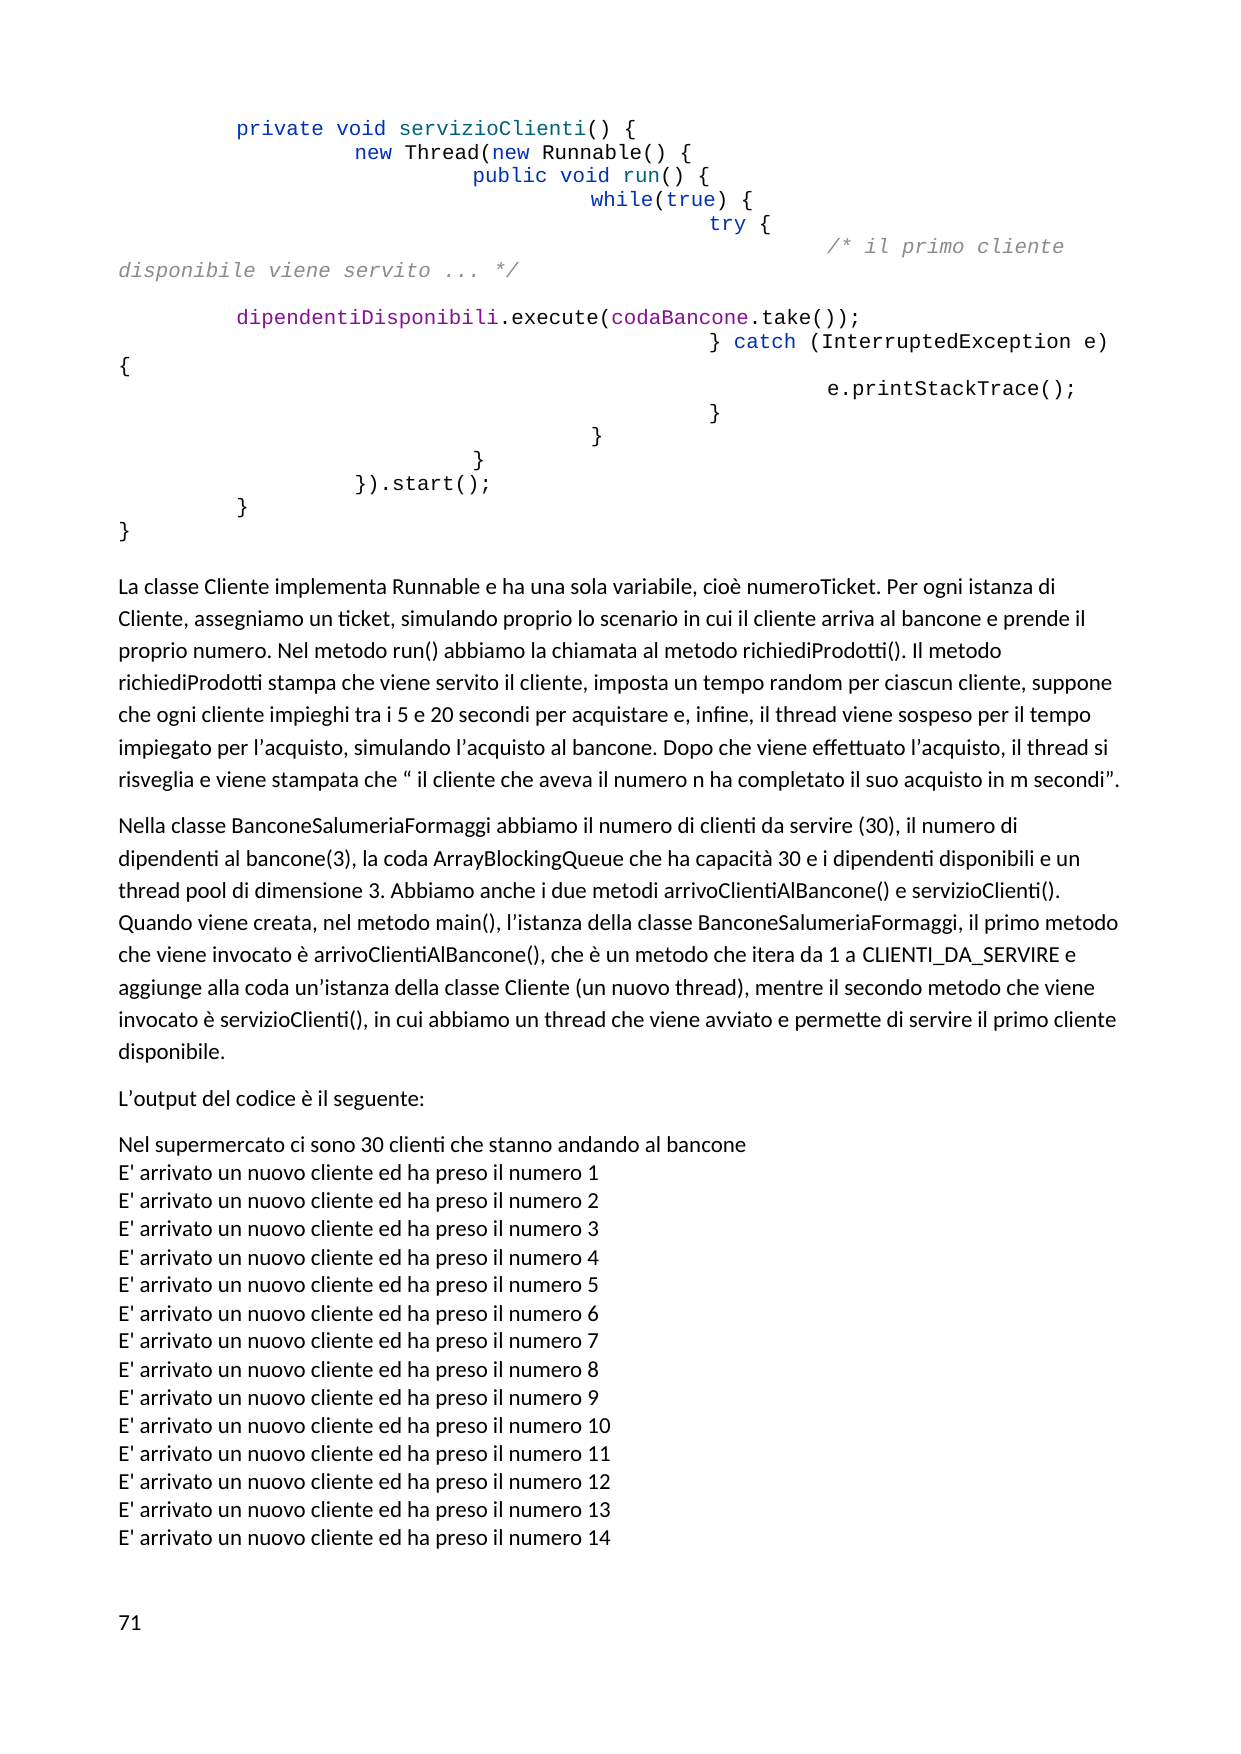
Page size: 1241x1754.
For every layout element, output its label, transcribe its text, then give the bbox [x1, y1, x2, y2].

text E' arrivato un nuovo cliente ed ha preso il numero 4 [118, 1243, 1122, 1271]
text E' arrivato un nuovo cliente ed ha preso il numero 1 [118, 1158, 1122, 1187]
text E' arrivato un nuovo cliente ed ha preso il numero 8 [118, 1355, 1122, 1383]
text E' arrivato un nuovo cliente ed ha preso il numero 7 [118, 1327, 1122, 1355]
text E' arrivato un nuovo cliente ed ha preso il numero 12 [118, 1467, 1122, 1495]
text La classe Cliente implementa Runnable e ha una sola variabile, cioè numeroTicket. Per ogni istanza di Cliente, assegniamo un ticket, simulando proprio lo scenario in cui il cliente arriva al bancone e prende il proprio numero. Nel metodo run() abbiamo la chiamata al metodo richiediProdotti(). Il metodo richiediProdotti stampa che viene servito il cliente, imposta un tempo random per ciascun cliente, suppone che ogni cliente impieghi tra i 5 e 20 secondi per acquistare e, infine, il thread viene sospeso per il tempo impiegato per l’acquisto, simulando l’acquisto al bancone. Dopo che viene effettuato l’acquisto, il thread si risveglia e viene stampata che “ il cliente che aveva il numero n ha completato il suo acquisto in m secondi”. [118, 572, 1122, 793]
text E' arrivato un nuovo cliente ed ha preso il numero 14 [118, 1523, 1122, 1551]
text private void servizioClienti() { new Thread(new Runnable() { public void run() { while(true) { try { /* il primo cliente disponibile viene servito ... */ dipendentiDisponibili.execute(codaBancone.take()); } catch (InterruptedException e) { e.printStackTrace(); } } } }).start(); } } [118, 118, 1122, 544]
text E' arrivato un nuovo cliente ed ha preso il numero 11 [118, 1439, 1122, 1467]
text E' arrivato un nuovo cliente ed ha preso il numero 10 [118, 1411, 1122, 1439]
text Nel supermercato ci sono 30 clienti che stanno andando al bancone [118, 1131, 1122, 1158]
text Nella classe BanconeSalumeriaFormaggi abbiamo il numero di clienti da servire (30), il numero di dipendenti al bancone(3), la coda ArrayBlockingQueue che ha capacità 30 e i dipendenti disponibili e un thread pool di dimensione 3. Abbiamo anche i due metodi arrivoClientiAlBancone() e servizioClienti(). Quando viene creata, nel metodo main(), l’istanza della classe BanconeSalumeriaFormaggi, il primo metodo che viene invocato è arrivoClientiAlBancone(), che è un metodo che itera da 1 a CLIENTI_DA_SERVIRE e aggiunge alla coda un’istanza della classe Cliente (un nuovo thread), mentre il secondo metodo che viene invocato è servizioClienti(), in cui abbiamo un thread che viene avviato e permette di servire il primo cliente disponibile. [118, 812, 1122, 1065]
text E' arrivato un nuovo cliente ed ha preso il numero 5 [118, 1271, 1122, 1299]
text E' arrivato un nuovo cliente ed ha preso il numero 6 [118, 1299, 1122, 1327]
text E' arrivato un nuovo cliente ed ha preso il numero 9 [118, 1383, 1122, 1411]
text L’output del codice è il seguente: [118, 1084, 1122, 1112]
text E' arrivato un nuovo cliente ed ha preso il numero 13 [118, 1495, 1122, 1523]
text E' arrivato un nuovo cliente ed ha preso il numero 3 [118, 1214, 1122, 1243]
text E' arrivato un nuovo cliente ed ha preso il numero 2 [118, 1187, 1122, 1214]
